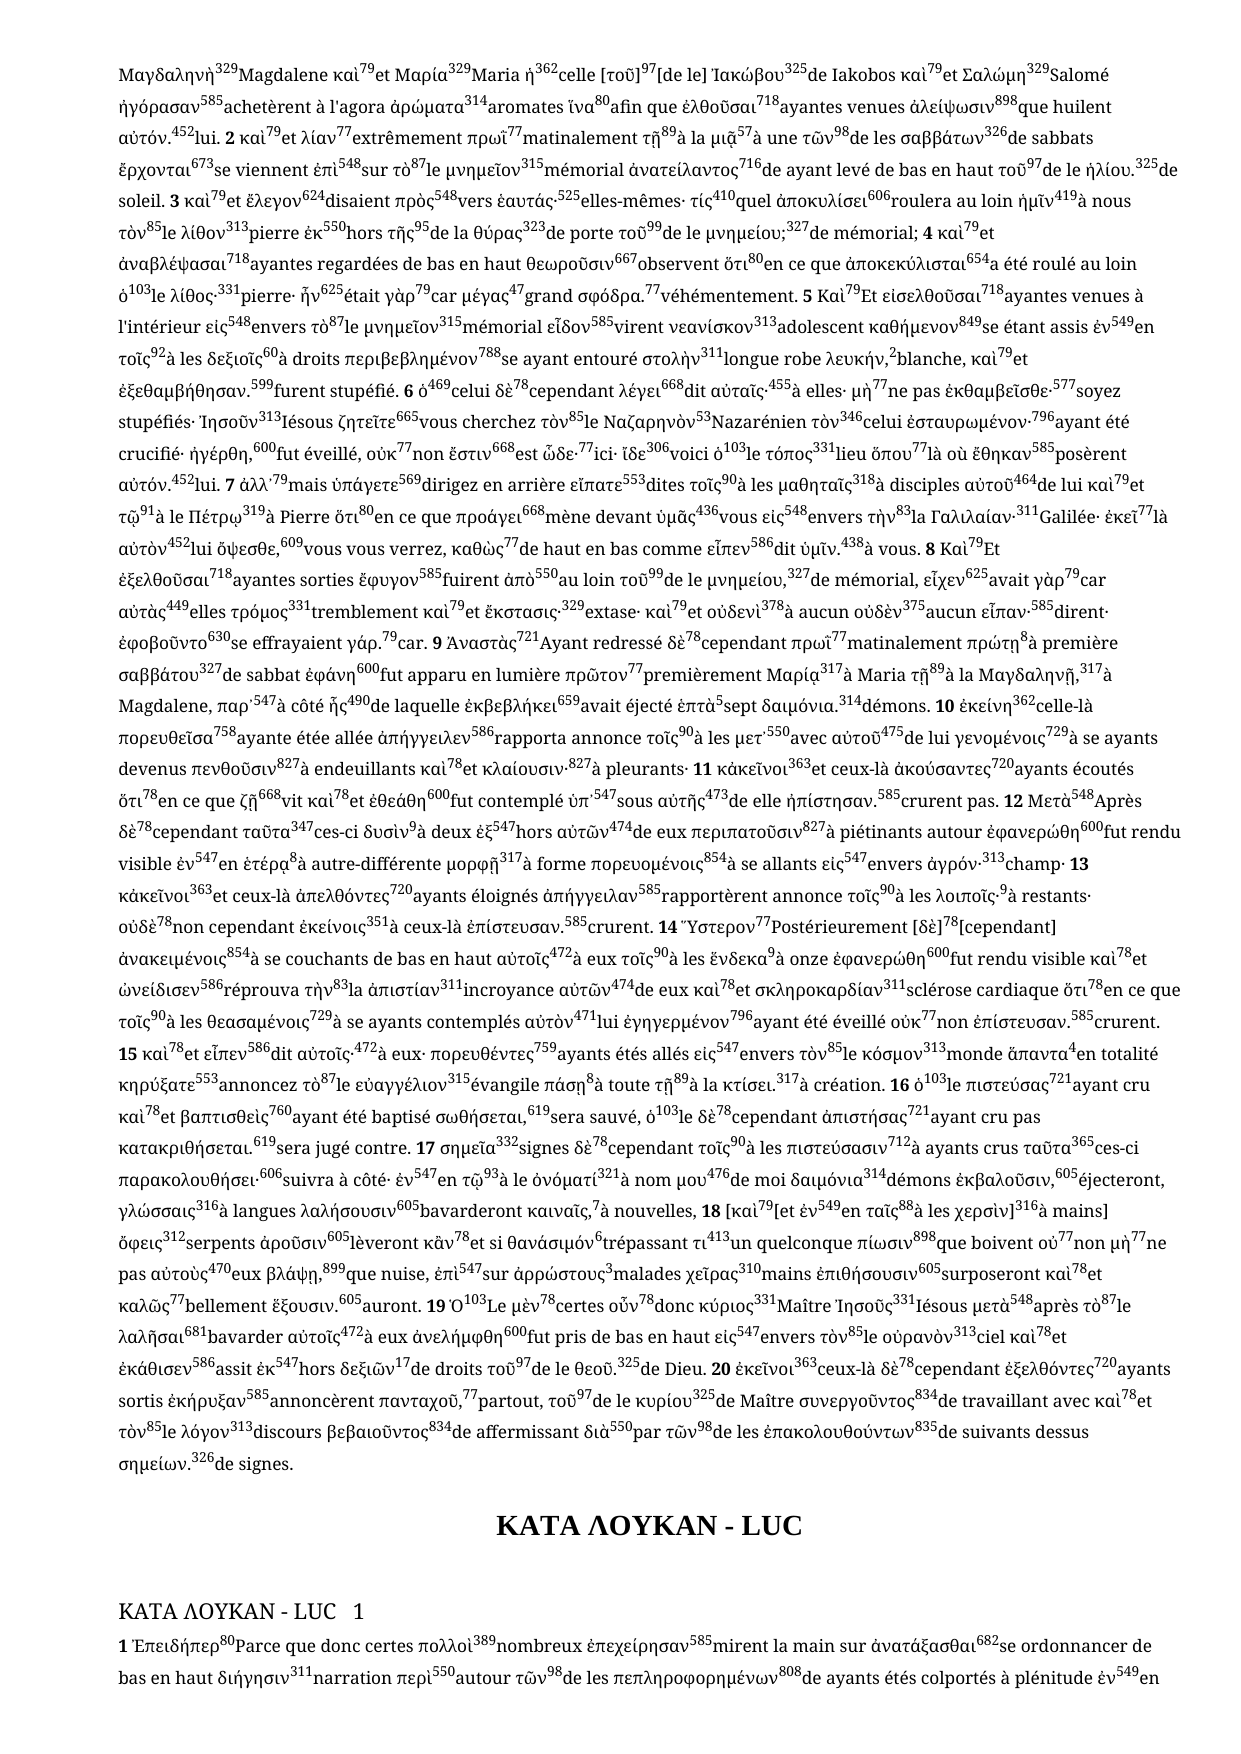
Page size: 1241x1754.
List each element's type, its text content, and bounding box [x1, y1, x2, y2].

text ΚΑΤΑ ΛΟΥΚΑΝ - LUC 1 [118, 1596, 1181, 1626]
text 1 Καὶ79Et διαγενομένου736de se ayant devenu au travers τοῦ99de le σαββάτου327de sabbat Μαρία329Maria ἡ101la Μαγδαληνὴ329Magdalene καὶ79et Μαρία329Maria ἡ362celle [τοῦ]97[de le] Ἰακώβου325de Iakobos καὶ79et Σαλώμη329Salomé ἠγόρασαν585achetèrent à l'agora ἀρώματα314aromates ἵνα80afin que ἐλθοῦσαι718ayantes venues ἀλείψωσιν898que huilent αὐτόν.452lui. 2 καὶ79et λίαν77extrêmement πρωῒ77matinalement τῇ89à la μιᾷ57à une τῶν98de les σαββάτων326de sabbats ἔρχονται673se viennent ἐπὶ548sur τὸ87le μνημεῖον315mémorial ἀνατείλαντος716de ayant levé de bas en haut τοῦ97de le ἡλίου.325de soleil. 3 καὶ79et ἔλεγον624disaient πρὸς548vers ἑαυτάς·525elles-mêmes· τίς410quel ἀποκυλίσει606roulera au loin ἡμῖν419à nous τὸν85le λίθον313pierre ἐκ550hors τῆς95de la θύρας323de porte τοῦ99de le μνημείου;327de mémorial; 4 καὶ79et ἀναβλέψασαι718ayantes regardées de bas en haut θεωροῦσιν667observent ὅτι80en ce que ἀποκεκύλισται654a été roulé au loin ὁ103le λίθος·331pierre· ἦν625était γὰρ79car μέγας47grand σφόδρα.77véhémentement. 5 Καὶ79Et εἰσελθοῦσαι718ayantes venues à l'intérieur εἰς548envers τὸ87le μνημεῖον315mémorial εἶδον585virent νεανίσκον313adolescent καθήμενον849se étant assis ἐν549en τοῖς92à les δεξιοῖς60à droits περιβεβλημένον788se ayant entouré στολὴν311longue robe λευκήν,2blanche, καὶ79et ἐξεθαμβήθησαν.599furent stupéfié. 6 ὁ469celui δὲ78cependant λέγει668dit αὐταῖς·455à elles· μὴ77ne pas ἐκθαμβεῖσθε·577soyez stupéfiés· Ἰησοῦν313Iésous ζητεῖτε665vous cherchez τὸν85le Ναζαρηνὸν53Nazarénien τὸν346celui ἐσταυρωμένον·796ayant été crucifié· ἠγέρθη,600fut éveillé, οὐκ77non ἔστιν668est ὧδε·77ici· ἴδε306voici ὁ103le τόπος331lieu ὅπου77là où ἔθηκαν585posèrent αὐτόν.452lui. 7 ἀλλ᾽79mais ὑπάγετε569dirigez en arrière εἴπατε553dites τοῖς90à les μαθηταῖς318à disciples αὐτοῦ464de lui καὶ79et τῷ91à le Πέτρῳ319à Pierre ὅτι80en ce que προάγει668mène devant ὑμᾶς436vous εἰς548envers τὴν83la Γαλιλαίαν·311Galilée· ἐκεῖ77là αὐτὸν452lui ὄψεσθε,609vous vous verrez, καθὼς77de haut en bas comme εἶπεν586dit ὑμῖν.438à vous. 8 Καὶ79Et ἐξελθοῦσαι718ayantes sorties ἔφυγον585fuirent ἀπὸ550au loin τοῦ99de le μνημείου,327de mémorial, εἶχεν625avait γὰρ79car αὐτὰς449elles τρόμος331tremblement καὶ79et ἔκστασις·329extase· καὶ79et οὐδενὶ378à aucun οὐδὲν375aucun εἶπαν·585dirent· ἐφοβοῦντο630se effrayaient γάρ.79car. 9 Ἀναστὰς721Ayant redressé δὲ78cependant πρωῒ77matinalement πρώτῃ8à première σαββάτου327de sabbat ἐφάνη600fut apparu en lumière πρῶτον77premièrement Μαρίᾳ317à Maria τῇ89à la Μαγδαληνῇ,317à Magdalene, παρ᾽547à côté ἧς490de laquelle ἐκβεβλήκει659avait éjecté ἑπτὰ5sept δαιμόνια.314démons. 10 ἐκείνη362celle-là πορευθεῖσα758ayante étée allée ἀπήγγειλεν586rapporta annonce τοῖς90à les μετ᾽550avec αὐτοῦ475de lui γενομένοις729à se ayants devenus πενθοῦσιν827à endeuillants καὶ78et κλαίουσιν·827à pleurants· 11 κἀκεῖνοι363et ceux-là ἀκούσαντες720ayants écoutés ὅτι78en ce que ζῇ668vit καὶ78et ἐθεάθη600fut contemplé ὑπ᾽547sous αὐτῆς473de elle ἠπίστησαν.585crurent pas. 12 Μετὰ548Après δὲ78cependant ταῦτα347ces-ci δυσὶν9à deux ἐξ547hors αὐτῶν474de eux περιπατοῦσιν827à piétinants autour ἐφανερώθη600fut rendu visible ἐν547en ἑτέρᾳ8à autre-différente μορφῇ317à forme πορευομένοις854à se allants εἰς547envers ἀγρόν·313champ· 13 κἀκεῖνοι363et ceux-là ἀπελθόντες720ayants éloignés ἀπήγγειλαν585rapportèrent annonce τοῖς90à les λοιποῖς·9à restants· οὐδὲ78non cependant ἐκείνοις351à ceux-là ἐπίστευσαν.585crurent. 14 Ὕστερον77Postérieurement [δὲ]78[cependant] ἀνακειμένοις854à se couchants de bas en haut αὐτοῖς472à eux τοῖς90à les ἕνδεκα9à onze ἐφανερώθη600fut rendu visible καὶ78et ὠνείδισεν586réprouva τὴν83la ἀπιστίαν311incroyance αὐτῶν474de eux καὶ78et σκληροκαρδίαν311sclérose cardiaque ὅτι78en ce que τοῖς90à les θεασαμένοις729à se ayants contemplés αὐτὸν471lui ἐγηγερμένον796ayant été éveillé οὐκ77non ἐπίστευσαν.585crurent. 15 καὶ78et εἶπεν586dit αὐτοῖς·472à eux· πορευθέντες759ayants étés allés εἰς547envers τὸν85le κόσμον313monde ἅπαντα4en totalité κηρύξατε553annoncez τὸ87le εὐαγγέλιον315évangile πάσῃ8à toute τῇ89à la κτίσει.317à création. 16 ὁ103le πιστεύσας721ayant cru καὶ78et βαπτισθεὶς760ayant été baptisé σωθήσεται,619sera sauvé, ὁ103le δὲ78cependant ἀπιστήσας721ayant cru pas κατακριθήσεται.619sera jugé contre. 17 σημεῖα332signes δὲ78cependant τοῖς90à les πιστεύσασιν712à ayants crus ταῦτα365ces-ci παρακολουθήσει·606suivra à côté· ἐν547en τῷ93à le ὀνόματί321à nom μου476de moi δαιμόνια314démons ἐκβαλοῦσιν,605éjecteront, γλώσσαις316à langues λαλήσουσιν605bavarderont καιναῖς,7à nouvelles, 18 [καὶ79[et ἐν549en ταῖς88à les χερσὶν]316à mains] ὄφεις312serpents ἀροῦσιν605lèveront κἂν78et si θανάσιμόν6trépassant τι413un quelconque πίωσιν898que boivent οὐ77non μὴ77ne pas αὐτοὺς470eux βλάψῃ,899que nuise, ἐπὶ547sur ἀρρώστους3malades χεῖρας310mains ἐπιθήσουσιν605surposeront καὶ78et καλῶς77bellement ἕξουσιν.605auront. 19 Ὁ103Le μὲν78certes οὖν78donc κύριος331Maître Ἰησοῦς331Iésous μετὰ548après τὸ87le λαλῆσαι681bavarder αὐτοῖς472à eux ἀνελήμφθη600fut pris de bas en haut εἰς547envers τὸν85le οὐρανὸν313ciel καὶ78et ἐκάθισεν586assit ἐκ547hors δεξιῶν17de droits τοῦ97de le θεοῦ.325de Dieu. 20 ἐκεῖνοι363ceux-là δὲ78cependant ἐξελθόντες720ayants sortis ἐκήρυξαν585annoncèrent πανταχοῦ,77partout, τοῦ97de le κυρίου325de Maître συνεργοῦντος834de travaillant avec καὶ78et τὸν85le λόγον313discours βεβαιοῦντος834de affermissant διὰ550par τῶν98de les ἐπακολουθούντων835de suivants dessus σημείων.326de signes. [118, 59, 1181, 1475]
subtitle ΚΑΤΑ ΛΟΥΚΑΝ - LUC [118, 1508, 1181, 1542]
